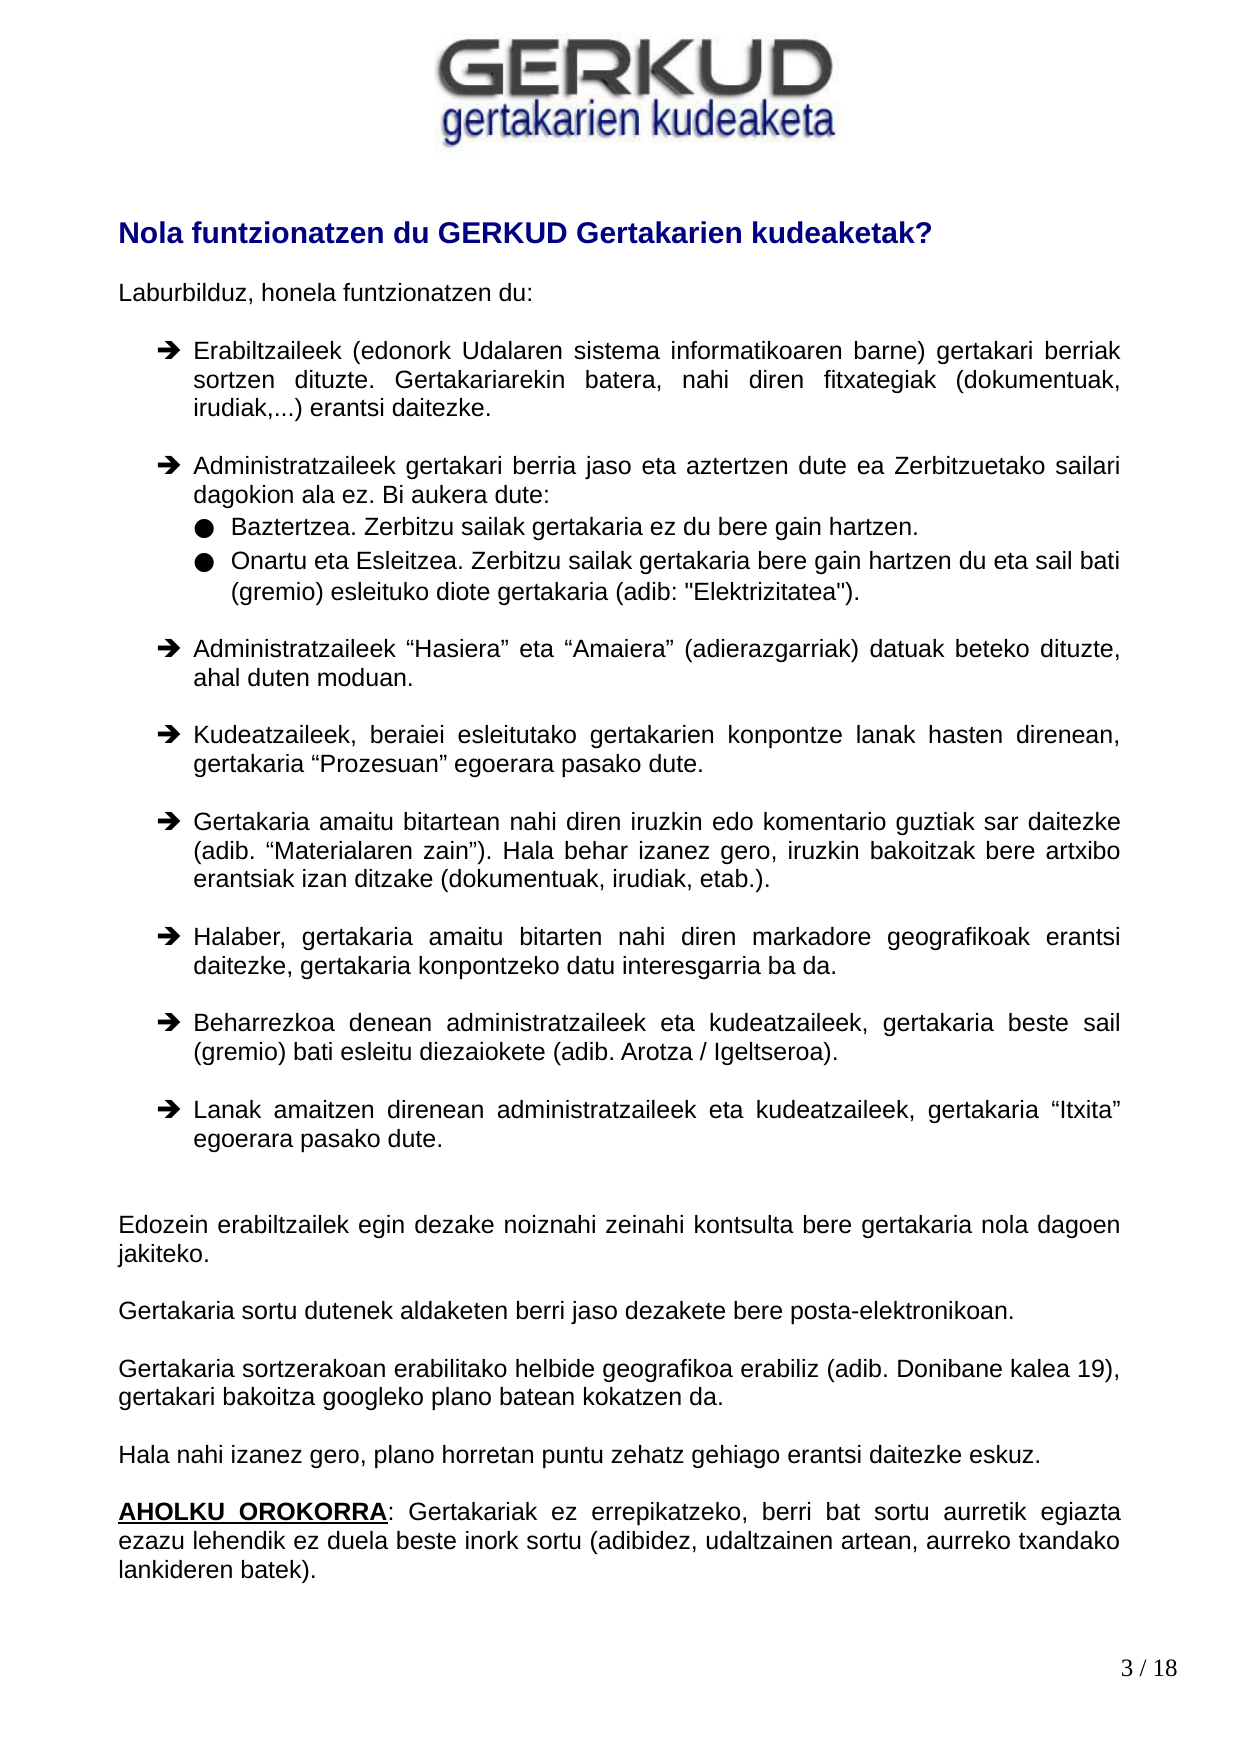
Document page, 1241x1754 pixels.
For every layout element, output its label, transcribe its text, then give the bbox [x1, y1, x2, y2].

list Halaber, gertakaria amaitu bitarten nahi diren markadore geografikoak erantsi daitezke, gertakaria konpontzeko datu interesgarria ba da. [156, 922, 1122, 979]
list Baztertzea. Zerbitzu sailak gertakaria ez du bere gain hartzen. [193, 508, 1122, 543]
list Onartu eta Esleitzea. Zerbitzu sailak gertakaria bere gain hartzen du eta sail bati (gremio) esleituko diote gertakaria (adib: "Elektrizitatea"). [193, 543, 1122, 605]
text Edozein erabiltzailek egin dezake noiznahi zeinahi kontsulta bere gertakaria nola dagoen jakiteko. [118, 1210, 1122, 1267]
text Gertakaria sortu dutenek aldaketen berri jaso dezakete bere posta-elektronikoan. [118, 1296, 1122, 1325]
list Administratzaileek gertakari berria jaso eta aztertzen dute ea Zerbitzuetako sailari dagokion ala ez. Bi aukera dute: [156, 451, 1122, 508]
text Hala nahi izanez gero, plano horretan puntu zehatz gehiago erantsi daitezke eskuz. [118, 1440, 1122, 1468]
list Kudeatzaileek, beraiei esleitutako gertakarien konpontze lanak hasten direnean, gertakaria “Prozesuan” egoerara pasako dute. [156, 721, 1122, 778]
picture [434, 23, 844, 160]
list Lanak amaitzen direnean administratzaileek eta kudeatzaileek, gertakaria “Itxita” egoerara pasako dute. [156, 1095, 1122, 1152]
text AHOLKU OROKORRA: Gertakariak ez errepikatzeko, berri bat sortu aurretik egiazta ezazu lehendik ez duela beste inork sortu (adibidez, udaltzainen artean, aurreko txandako lankideren batek). [118, 1497, 1122, 1583]
text Gertakaria sortzerakoan erabilitako helbide geografikoa erabiliz (adib. Donibane kalea 19), gertakari bakoitza googleko plano batean kokatzen da. [118, 1353, 1122, 1411]
text Laburbilduz, honela funtzionatzen du: [118, 278, 1122, 307]
subtitle Nola funtzionatzen du GERKUD Gertakarien kudeaketak? [118, 215, 1122, 249]
list Administratzaileek “Hasiera” eta “Amaiera” (adierazgarriak) datuak beteko dituzte, ahal duten moduan. [156, 634, 1122, 692]
list Gertakaria amaitu bitartean nahi diren iruzkin edo komentario guztiak sar daitezke (adib. “Materialaren zain”). Hala behar izanez gero, iruzkin bakoitzak bere artxibo erantsiak izan ditzake (dokumentuak, irudiak, etab.). [156, 807, 1122, 893]
list Beharrezkoa denean administratzaileek eta kudeatzaileek, gertakaria beste sail (gremio) bati esleitu diezaiokete (adib. Arotza / Igeltseroa). [156, 1008, 1122, 1066]
list Erabiltzaileek (edonork Udalaren sistema informatikoaren barne) gertakari berriak sortzen dituzte. Gertakariarekin batera, nahi diren fitxategiak (dokumentuak, irudiak,...) erantsi daitezke. [156, 336, 1122, 422]
